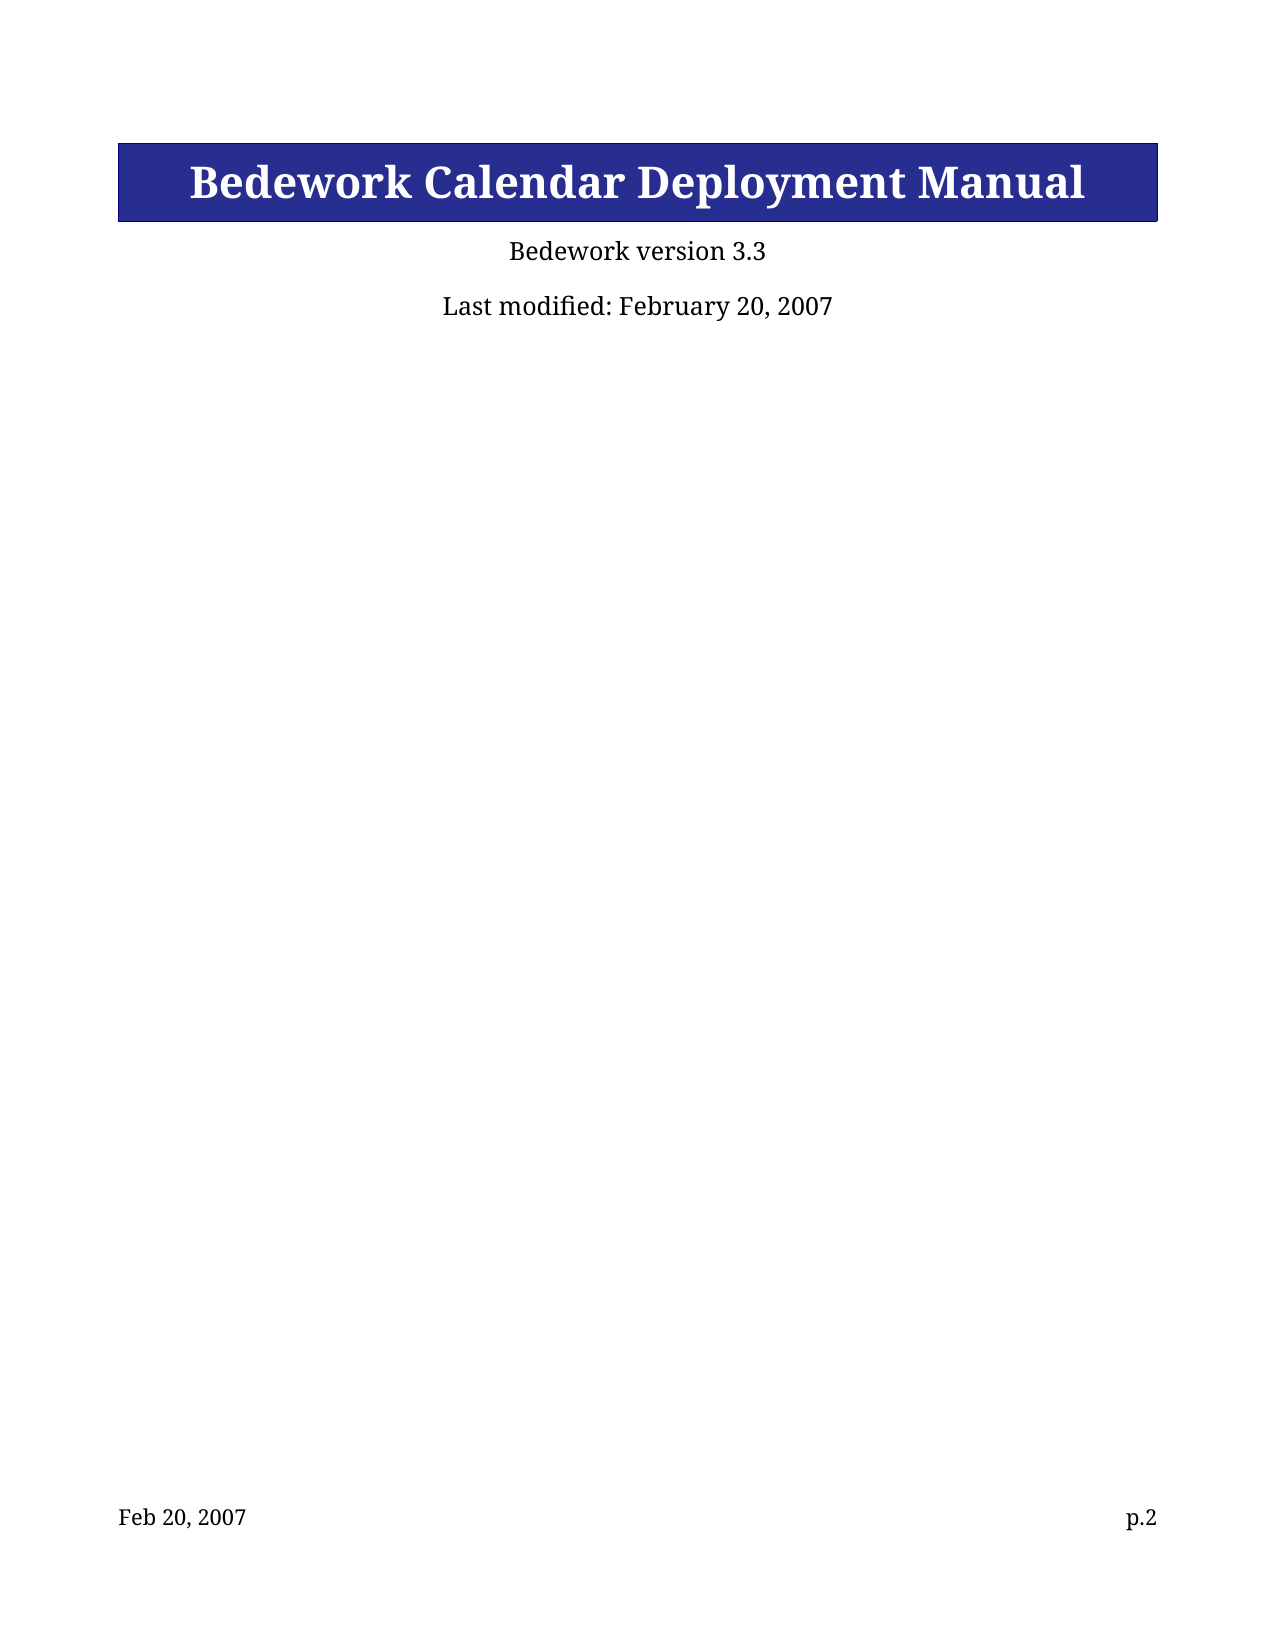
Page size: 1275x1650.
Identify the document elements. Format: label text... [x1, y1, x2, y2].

subtitle Bedework Calendar Deployment Manual [119, 144, 1157, 221]
text Last modified: February 20, 2007 [118, 288, 1157, 322]
text Bedework version 3.3 [118, 233, 1157, 267]
